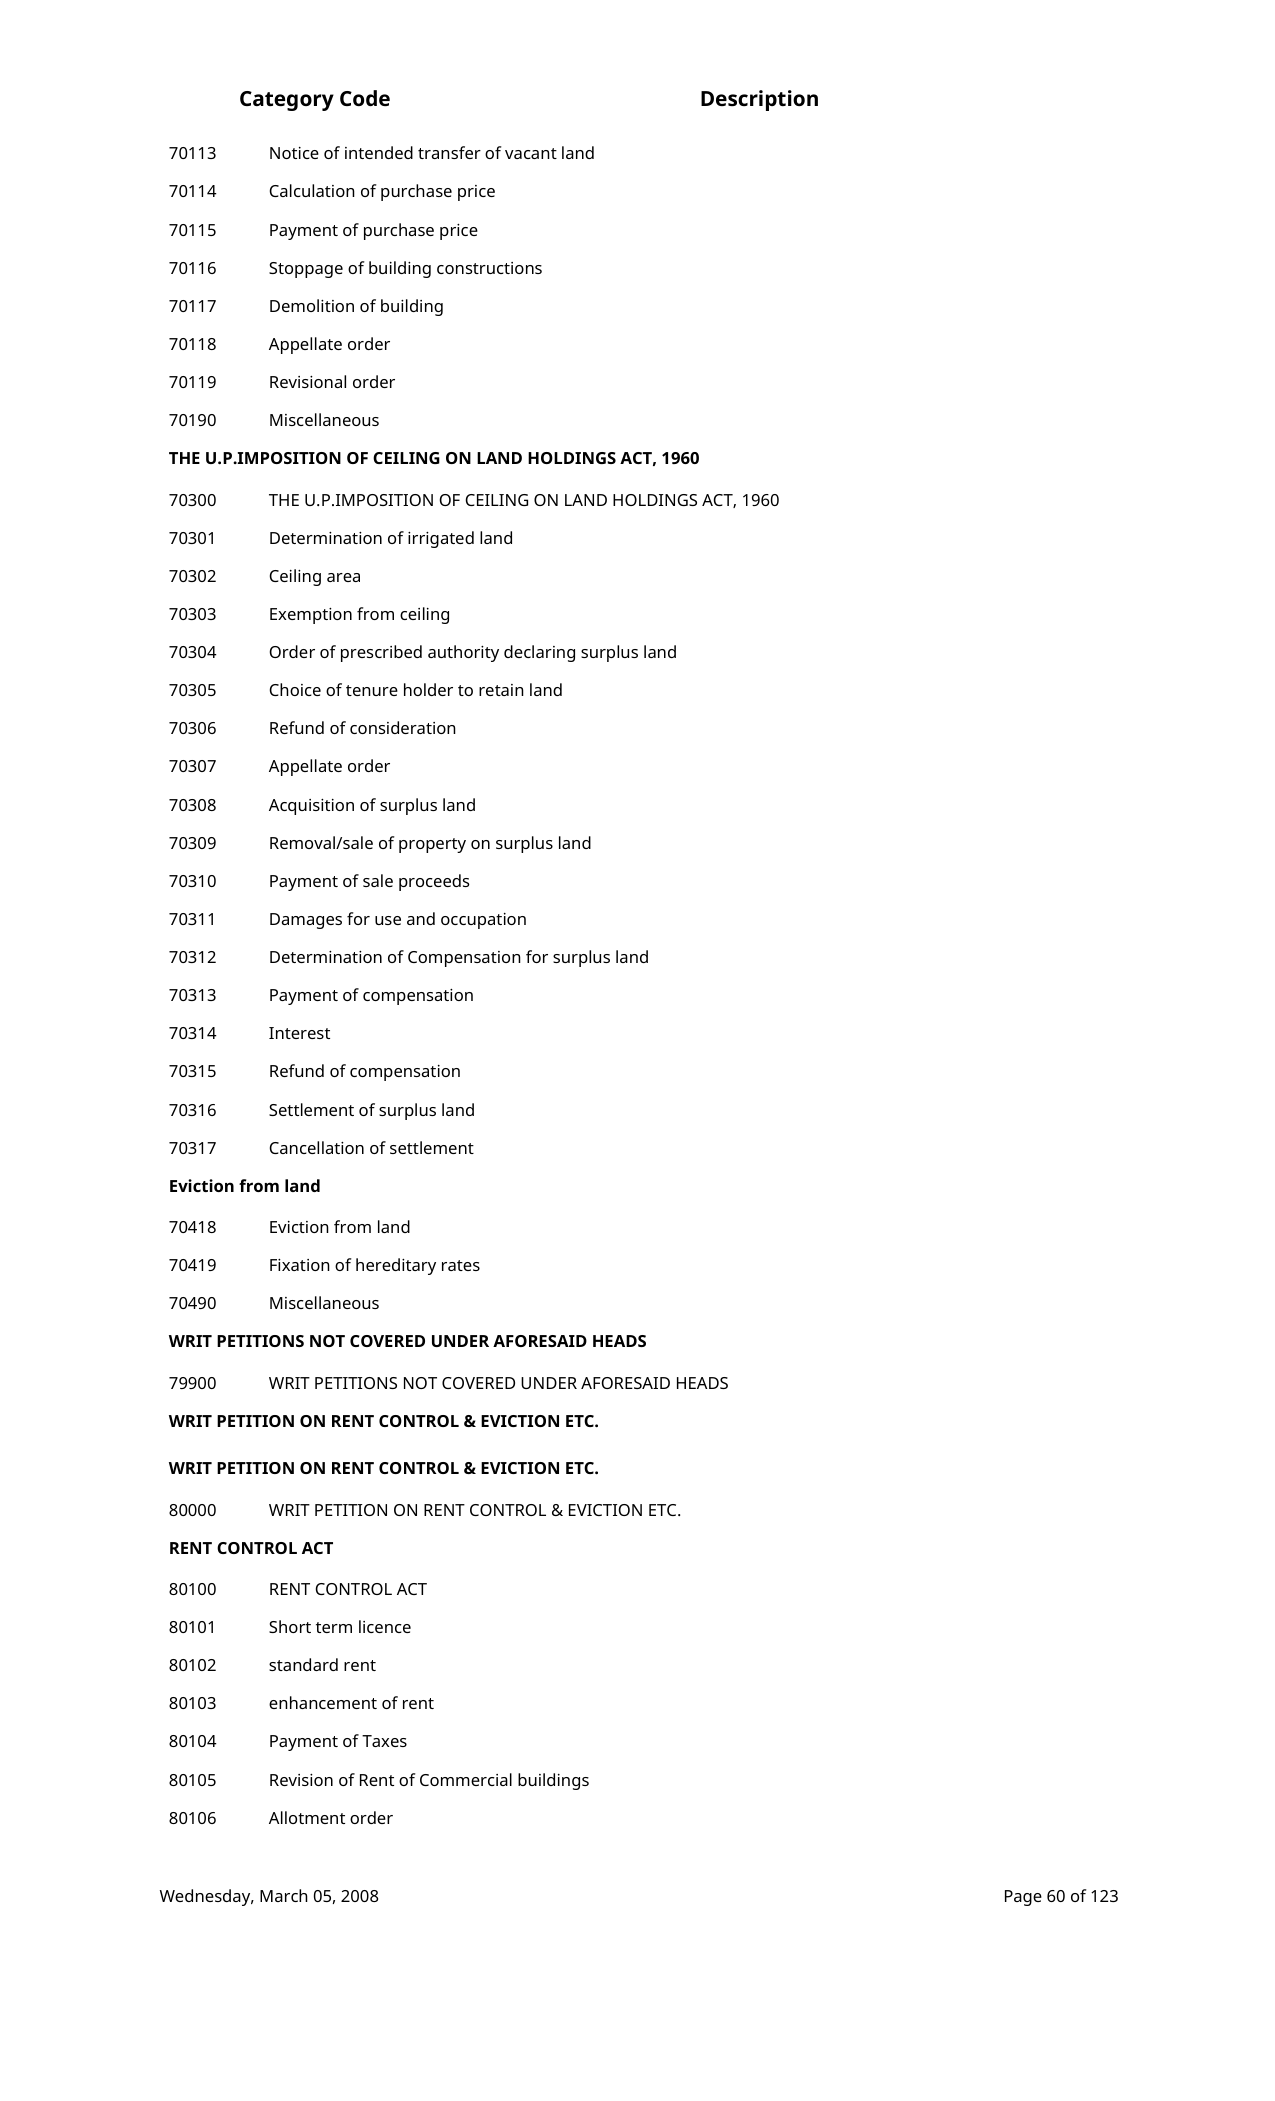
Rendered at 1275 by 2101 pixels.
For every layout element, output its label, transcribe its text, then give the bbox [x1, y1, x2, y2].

text 70117 Demolition of building [150, 293, 1200, 317]
text WRIT PETITION ON RENT CONTROL & EVICTION ETC. [150, 1408, 1200, 1432]
text 70113 Notice of intended transfer of vacant land [150, 141, 1200, 165]
text 80103 enhancement of rent [150, 1691, 1200, 1715]
text 70302 Ceiling area [150, 563, 1200, 587]
text Category Code Description [150, 84, 1200, 113]
text WRIT PETITION ON RENT CONTROL & EVICTION ETC. [150, 1456, 1200, 1480]
text 70305 Choice of tenure holder to retain land [150, 678, 1200, 702]
text 70303 Exemption from ceiling [150, 602, 1200, 625]
text Eviction from land [150, 1173, 1200, 1197]
text 70118 Appellate order [150, 332, 1200, 355]
text 79900 WRIT PETITIONS NOT COVERED UNDER AFORESAID HEADS [150, 1370, 1200, 1394]
text 70317 Cancellation of settlement [150, 1135, 1200, 1159]
text 70308 Acquisition of surplus land [150, 792, 1200, 816]
text 70115 Payment of purchase price [150, 217, 1200, 241]
text 70116 Stoppage of building constructions [150, 255, 1200, 279]
text 80000 WRIT PETITION ON RENT CONTROL & EVICTION ETC. [150, 1497, 1200, 1521]
text RENT CONTROL ACT [150, 1535, 1200, 1559]
text 70306 Refund of consideration [150, 716, 1200, 740]
text 70300 THE U.P.IMPOSITION OF CEILING ON LAND HOLDINGS ACT, 1960 [150, 487, 1200, 511]
text 70313 Payment of compensation [150, 983, 1200, 1007]
text 70301 Determination of irrigated land [150, 525, 1200, 549]
text 80105 Revision of Rent of Commercial buildings [150, 1767, 1200, 1791]
text 70419 Fixation of hereditary rates [150, 1253, 1200, 1277]
text 70310 Payment of sale proceeds [150, 868, 1200, 892]
text 70119 Revisional order [150, 370, 1200, 393]
text 80106 Allotment order [150, 1805, 1200, 1829]
text 70315 Refund of compensation [150, 1059, 1200, 1083]
text 80104 Payment of Taxes [150, 1729, 1200, 1753]
text 70312 Determination of Compensation for surplus land [150, 945, 1200, 968]
text 70190 Miscellaneous [150, 408, 1200, 432]
text 70314 Interest [150, 1021, 1200, 1045]
text 70418 Eviction from land [150, 1215, 1200, 1238]
text 70114 Calculation of purchase price [150, 179, 1200, 203]
text 70490 Miscellaneous [150, 1291, 1200, 1315]
text 80101 Short term licence [150, 1615, 1200, 1638]
text 70311 Damages for use and occupation [150, 907, 1200, 930]
text Wednesday, March 05, 2008 Page 60 of 123 [150, 1884, 1200, 1908]
text 70304 Order of prescribed authority declaring surplus land [150, 640, 1200, 663]
text 80100 RENT CONTROL ACT [150, 1577, 1200, 1600]
text 70309 Removal/sale of property on surplus land [150, 830, 1200, 854]
text 70316 Settlement of surplus land [150, 1097, 1200, 1121]
text 80102 standard rent [150, 1653, 1200, 1677]
text THE U.P.IMPOSITION OF CEILING ON LAND HOLDINGS ACT, 1960 [150, 446, 1200, 470]
text WRIT PETITIONS NOT COVERED UNDER AFORESAID HEADS [150, 1329, 1200, 1353]
text 70307 Appellate order [150, 754, 1200, 778]
